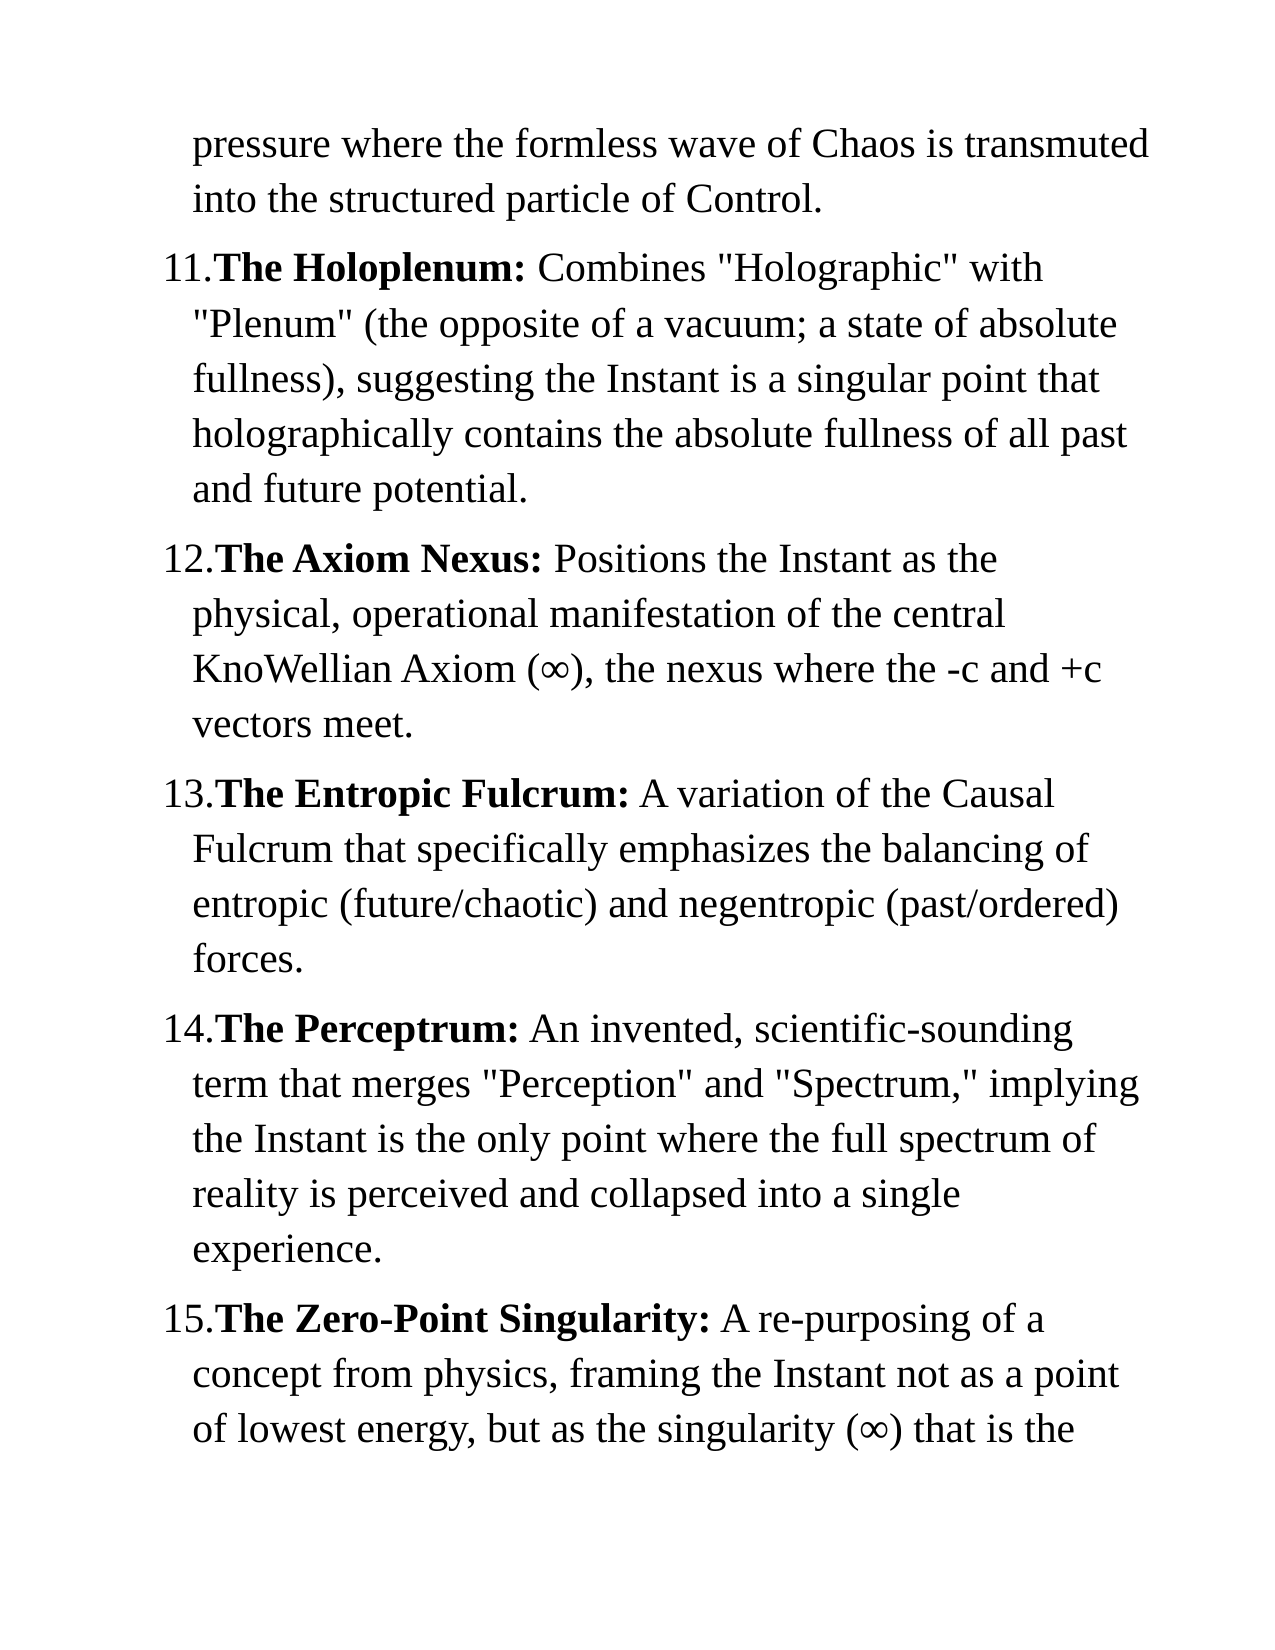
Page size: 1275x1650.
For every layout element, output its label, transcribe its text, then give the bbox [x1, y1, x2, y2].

list The Axiom Nexus: Positions the Instant as the physical, operational manifestation of the central KnoWellian Axiom (∞), the nexus where the -c and +c vectors meet. [162, 533, 1157, 746]
list The Holoplenum: Combines "Holographic" with "Plenum" (the opposite of a vacuum; a state of absolute fullness), suggesting the Instant is a singular point that holographically contains the absolute fullness of all past and future potential. [162, 243, 1157, 511]
list pressure where the formless wave of Chaos is transmuted into the structured particle of Control. [162, 118, 1157, 221]
list The Perceptrum: An invented, scientific-sounding term that merges "Perception" and "Spectrum," implying the Instant is the only point where the full spectrum of reality is perceived and collapsed into a single experience. [162, 1003, 1157, 1271]
list The Zero-Point Singularity: A re-purposing of a concept from physics, framing the Instant not as a point of lowest energy, but as the singularity (∞) that is the [162, 1293, 1157, 1451]
list The Entropic Fulcrum: A variation of the Causal Fulcrum that specifically emphasizes the balancing of entropic (future/chaotic) and negentropic (past/ordered) forces. [162, 768, 1157, 981]
